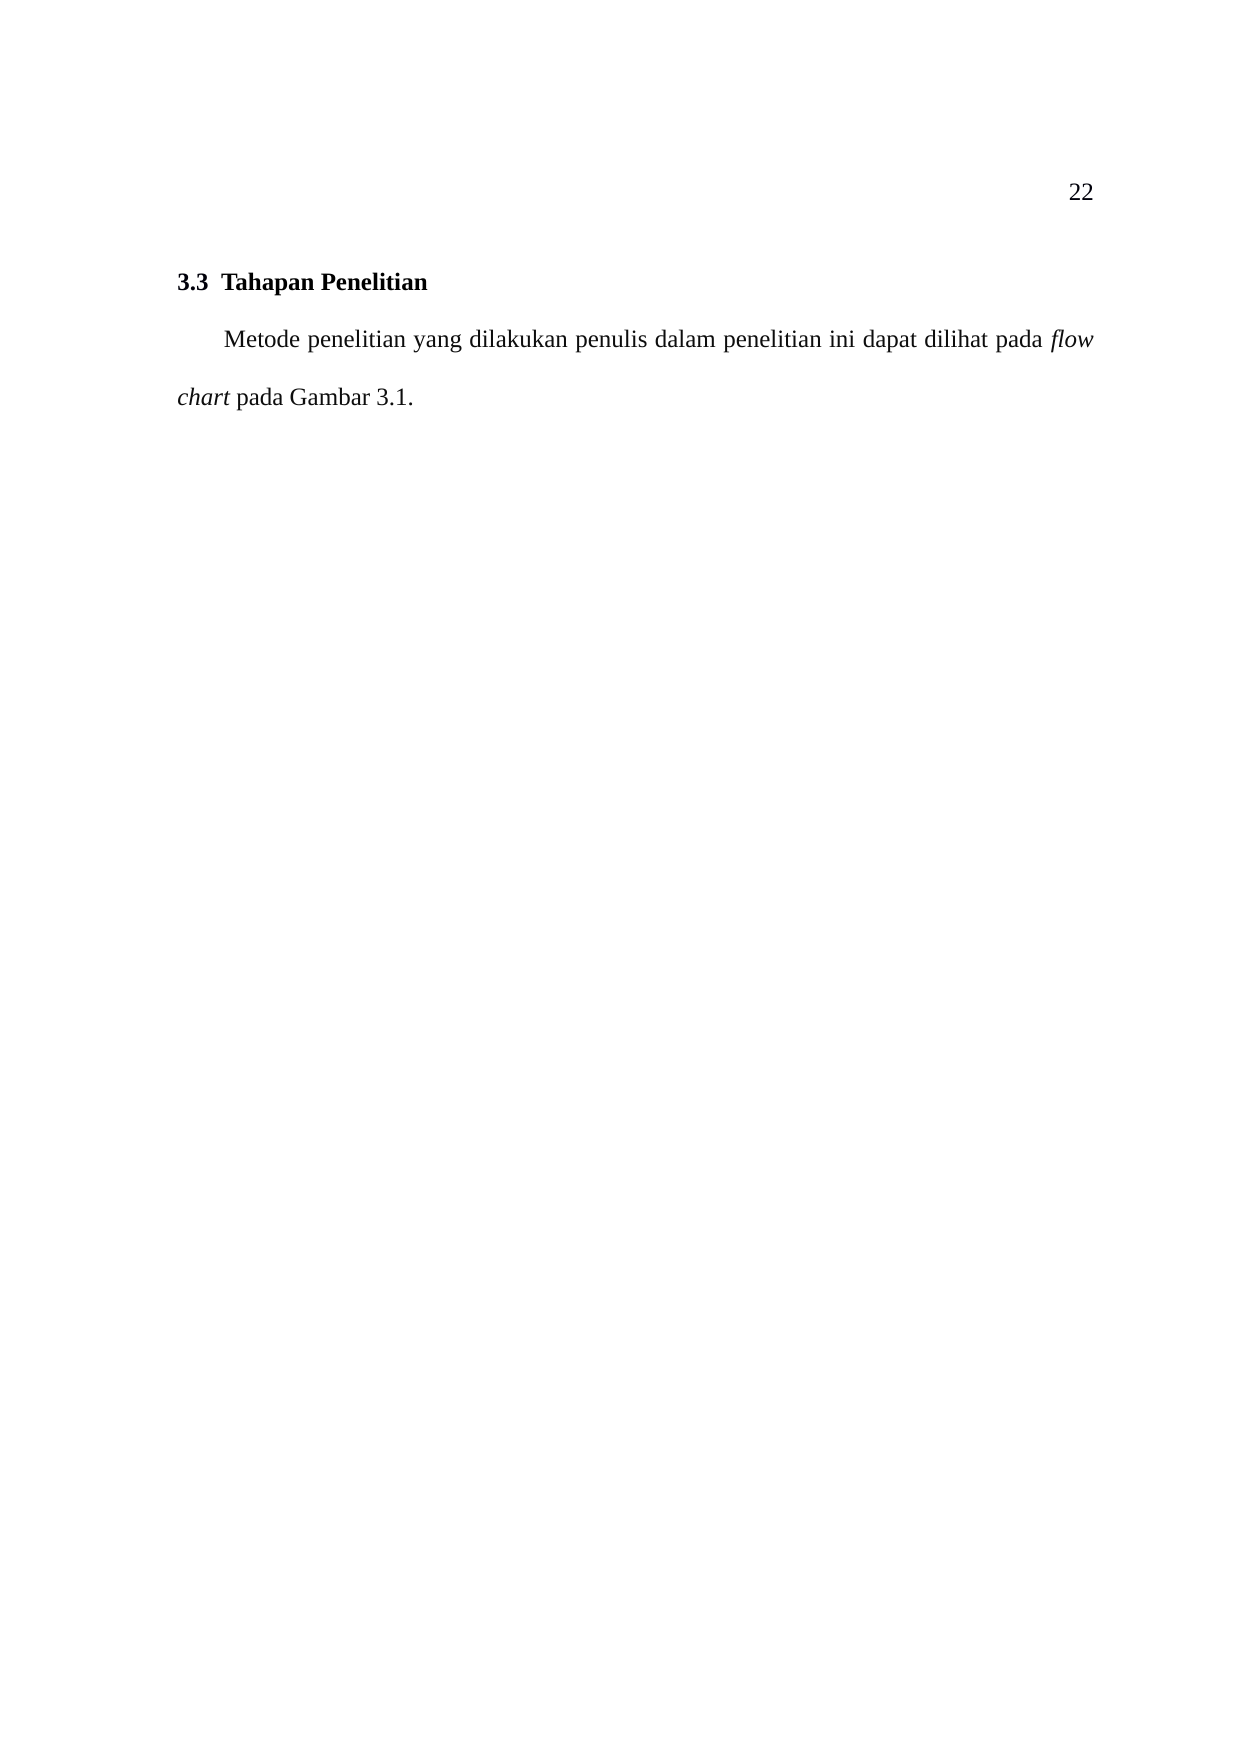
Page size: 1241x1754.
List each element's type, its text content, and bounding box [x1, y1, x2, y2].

text Metode penelitian yang dilakukan penulis dalam penelitian ini dapat dilihat pada flow chart pada Gambar 3.1. [177, 324, 1093, 411]
subtitle 3.3 Tahapan Penelitian [177, 267, 1093, 296]
